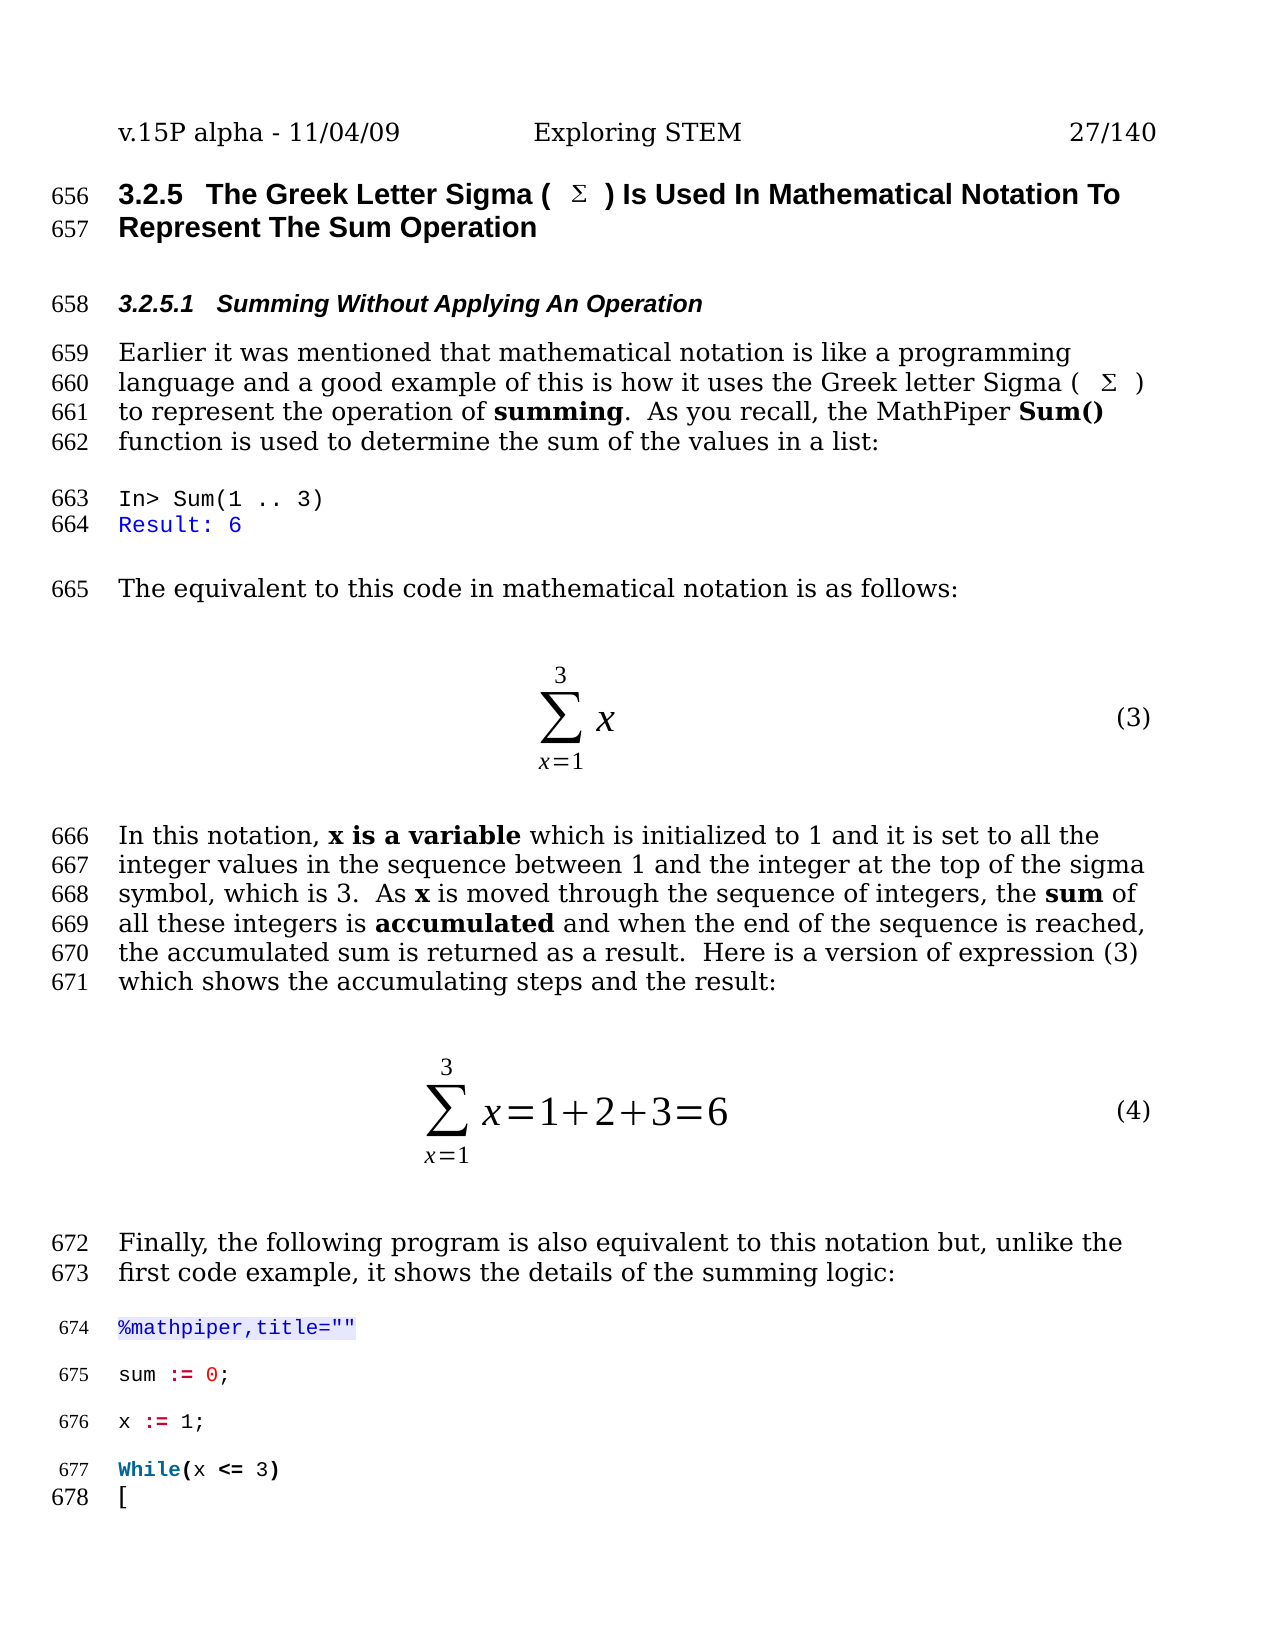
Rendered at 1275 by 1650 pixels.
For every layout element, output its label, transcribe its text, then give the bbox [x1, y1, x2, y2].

text In this notation, x is a variable which is initialized to 1 and it is set to all the integer values in the sequence between 1 and the integer at the top of the sigma symbol, which is 3. As x is moved through the sequence of integers, the sum of all these integers is accumulated and when the end of the sequence is reached, the accumulated sum is returned as a result. Here is a version of expression (3) which shows the accumulating steps and the result: [118, 821, 1157, 996]
text Finally, the following program is also equivalent to this notation but, unlike the first code example, it shows the details of the summing logic: [118, 1229, 1157, 1287]
text %mathpiper,title="" [118, 1317, 1157, 1340]
text Result: 6 [118, 514, 1157, 540]
text x := 1; [118, 1411, 1157, 1435]
text sum := 0; [118, 1364, 1157, 1388]
table_header [118, 1046, 1041, 1176]
table_header [118, 654, 1041, 782]
table_header (3) [1041, 654, 1157, 782]
text The equivalent to this code in mathematical notation is as follows: [118, 574, 1157, 604]
subtitle The Greek Letter Sigma () Is Used In Mathematical Notation To Represent The Sum Operation [118, 177, 1157, 244]
subtitle Summing Without Applying An Operation [118, 289, 1157, 317]
text [ [118, 1482, 1157, 1511]
text While(x <= 3) [118, 1458, 1157, 1482]
table_header (4) [1041, 1046, 1157, 1176]
text In> Sum(1 .. 3) [118, 488, 1157, 514]
text Earlier it was mentioned that mathematical notation is like a programming language and a good example of this is how it uses the Greek letter Sigma () to represent the operation of summing. As you recall, the MathPiper Sum() function is used to determine the sum of the values in a list: [118, 338, 1157, 456]
